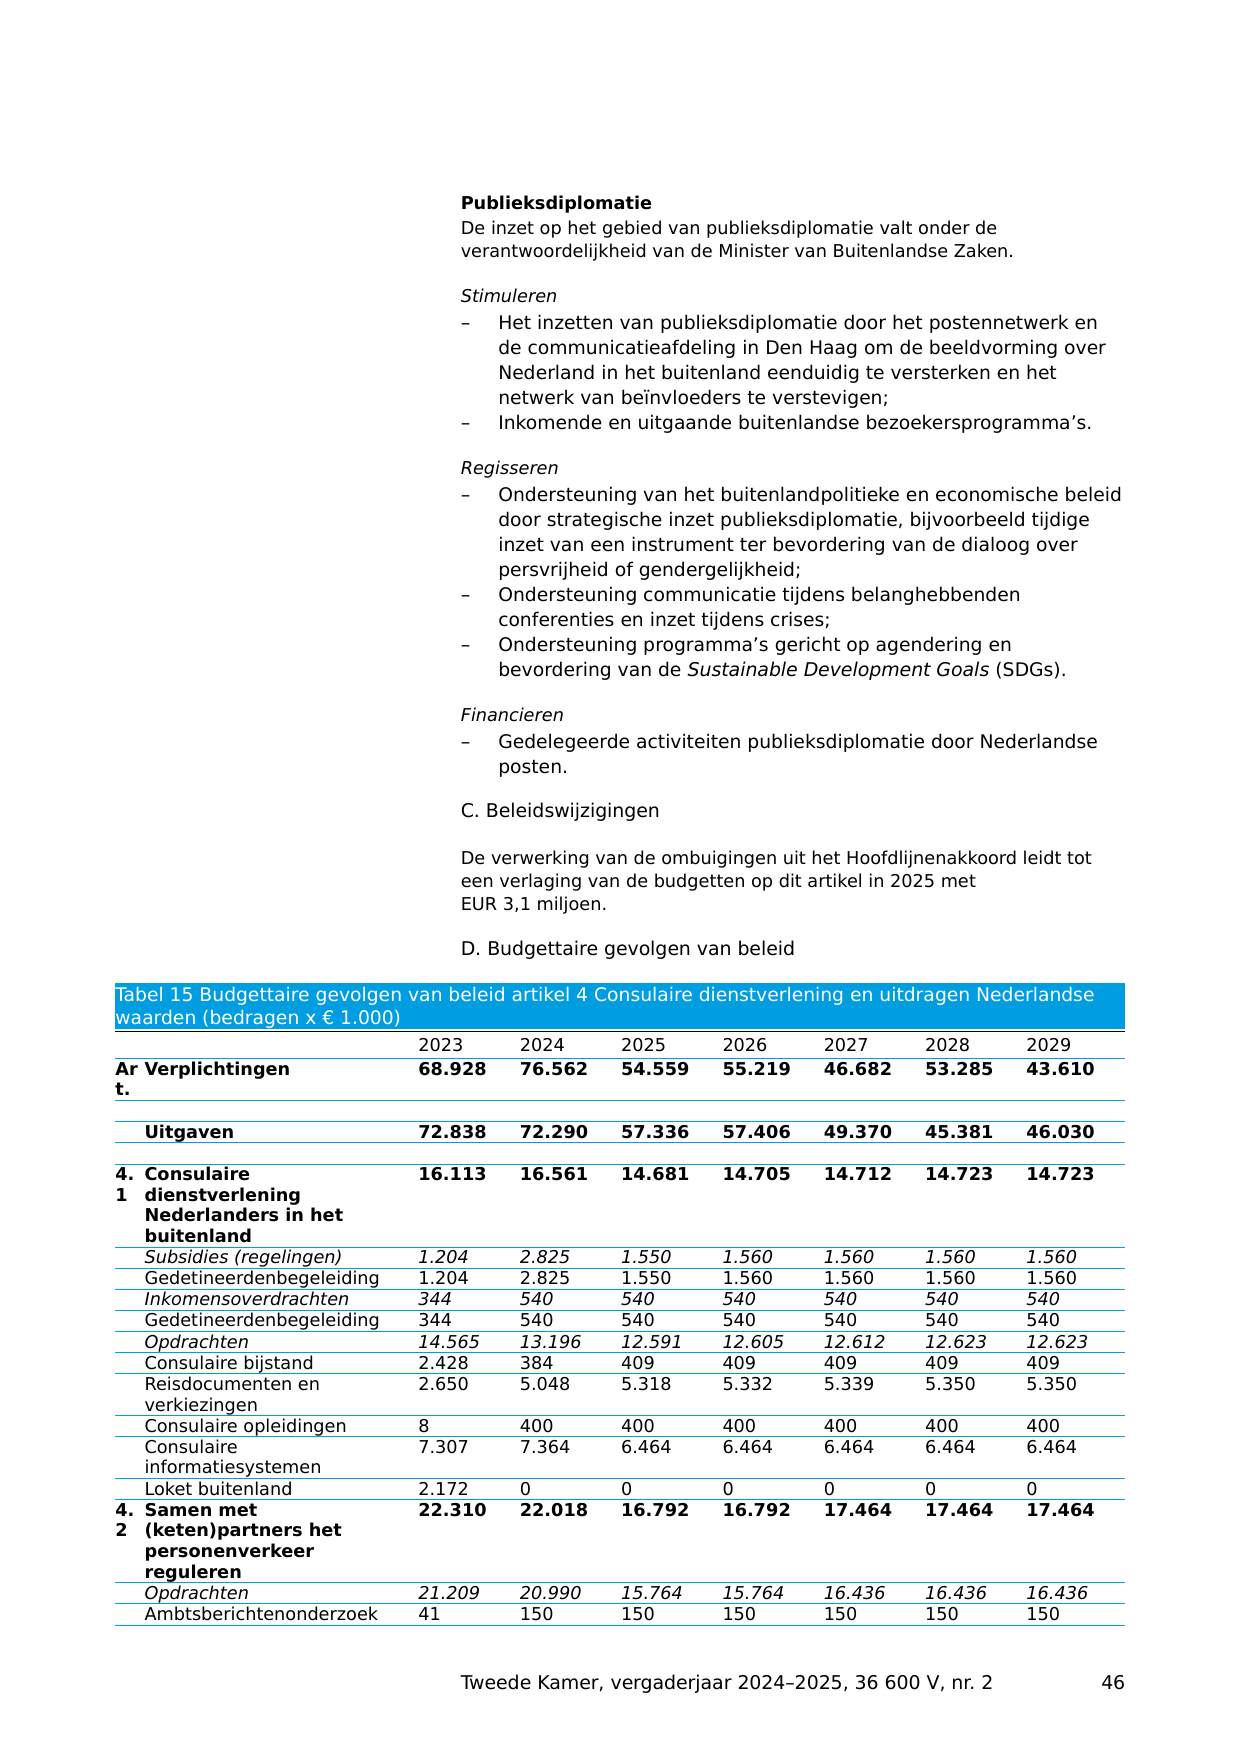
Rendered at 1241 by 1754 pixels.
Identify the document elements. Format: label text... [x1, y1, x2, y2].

table_cell 43.610 [1023, 1059, 1125, 1100]
table_cell 1.204 [415, 1248, 517, 1268]
table_cell Ambtsberichtenonderzoek [141, 1604, 415, 1624]
table_cell Verplichtingen [141, 1059, 415, 1100]
table_cell 1.560 [821, 1248, 922, 1268]
table_cell Consulaire opleidingen [141, 1416, 415, 1436]
table_cell 12.612 [821, 1332, 922, 1352]
table_cell 540 [517, 1290, 618, 1310]
table_cell 12.605 [719, 1332, 821, 1352]
table_cell Loket buitenland [141, 1479, 415, 1499]
table_cell 400 [821, 1416, 922, 1436]
table_cell 409 [618, 1353, 719, 1373]
table_cell 6.464 [618, 1437, 719, 1478]
table_cell Gedetineerdenbegeleiding [141, 1311, 415, 1331]
table_cell 540 [1023, 1290, 1125, 1310]
table_cell 21.209 [415, 1583, 517, 1603]
list Het inzetten van publieksdiplomatie door het postennetwerk en de communicatieafdeling in Den Haag om de beeldvorming over Nederland in het buitenland eenduidig te versterken en het netwerk van beïnvloeders te verstevigen; [461, 309, 1125, 409]
text Stimuleren [461, 284, 1125, 307]
table_cell 1.550 [618, 1269, 719, 1289]
table_cell 344 [415, 1311, 517, 1331]
list Inkomende en uitgaande buitenlandse bezoekersprogramma’s. [461, 409, 1125, 434]
table_cell 2026 [719, 1032, 821, 1058]
table_cell [618, 1101, 719, 1121]
table_cell 2024 [517, 1032, 618, 1058]
table_cell 1.204 [415, 1269, 517, 1289]
table_cell [115, 1479, 141, 1499]
table_cell 57.406 [719, 1122, 821, 1142]
table_cell [115, 1604, 141, 1624]
table_cell Consulaire informatiesystemen [141, 1437, 415, 1478]
table_cell [922, 1143, 1023, 1163]
table_cell 540 [1023, 1311, 1125, 1331]
text De verwerking van de ombuigingen uit het Hoofdlijnenakkoord leidt tot een verlaging van de budgetten op dit artikel in 2025 met EUR 3,1 miljoen. [461, 846, 1125, 915]
table_cell Consulaire bijstand [141, 1353, 415, 1373]
table_cell Gedetineerdenbegeleiding [141, 1269, 415, 1289]
table_cell 150 [1023, 1604, 1125, 1624]
table_cell 72.838 [415, 1122, 517, 1142]
title D. Budgettaire gevolgen van beleid [461, 938, 1125, 960]
table_cell 1.560 [719, 1248, 821, 1268]
table_cell 5.332 [719, 1374, 821, 1415]
table_cell 540 [618, 1311, 719, 1331]
table_cell 14.723 [922, 1165, 1023, 1246]
table_cell 5.350 [922, 1374, 1023, 1415]
table_cell [821, 1143, 922, 1163]
table_cell [922, 1101, 1023, 1121]
table_cell [115, 1583, 141, 1603]
table_cell 409 [1023, 1353, 1125, 1373]
table_cell 6.464 [719, 1437, 821, 1478]
table_cell [115, 1353, 141, 1373]
table_cell [141, 1101, 415, 1121]
table_cell 12.623 [1023, 1332, 1125, 1352]
table_cell 0 [1023, 1479, 1125, 1499]
table_cell [719, 1143, 821, 1163]
table_cell [141, 1143, 415, 1163]
list Ondersteuning programma’s gericht op agendering en bevordering van de Sustainable Development Goals (SDGs). [461, 631, 1125, 681]
table_cell 2.825 [517, 1248, 618, 1268]
table_cell 12.623 [922, 1332, 1023, 1352]
table_cell 8 [415, 1416, 517, 1436]
list Ondersteuning communicatie tijdens belanghebbenden conferenties en inzet tijdens crises; [461, 581, 1125, 631]
table_cell 53.285 [922, 1059, 1023, 1100]
table_cell 14.705 [719, 1165, 821, 1246]
list Ondersteuning van het buitenlandpolitieke en economische beleid door strategische inzet publieksdiplomatie, bijvoorbeeld tijdige inzet van een instrument ter bevordering van de dialoog over persvrijheid of gendergelijkheid; [461, 481, 1125, 581]
table_cell Opdrachten [141, 1583, 415, 1603]
table_cell 68.928 [415, 1059, 517, 1100]
text De inzet op het gebied van publieksdiplomatie valt onder de verantwoordelijkheid van de Minister van Buitenlandse Zaken. [461, 216, 1125, 262]
table_cell 150 [618, 1604, 719, 1624]
table_cell [1023, 1101, 1125, 1121]
table_cell 16.436 [922, 1583, 1023, 1603]
table_cell 20.990 [517, 1583, 618, 1603]
table_cell 54.559 [618, 1059, 719, 1100]
table_cell 400 [517, 1416, 618, 1436]
table_cell 1.560 [1023, 1269, 1125, 1289]
table_cell 400 [719, 1416, 821, 1436]
table_cell [115, 1269, 141, 1289]
table_cell [115, 1122, 141, 1142]
table_cell 17.464 [922, 1500, 1023, 1582]
table_cell [115, 1374, 141, 1415]
table_cell 16.792 [719, 1500, 821, 1582]
table_cell 1.550 [618, 1248, 719, 1268]
table_cell Consulaire dienstverlening Nederlanders in het buitenland [141, 1165, 415, 1246]
table_cell 540 [719, 1290, 821, 1310]
list Gedelegeerde activiteiten publieksdiplomatie door Nederlandse posten. [461, 728, 1125, 778]
table_cell 540 [821, 1290, 922, 1310]
table_cell 540 [618, 1290, 719, 1310]
text Publieksdiplomatie [461, 191, 1125, 214]
table_cell 400 [1023, 1416, 1125, 1436]
table_cell 13.196 [517, 1332, 618, 1352]
table_cell 1.560 [821, 1269, 922, 1289]
table_cell Subsidies (regelingen) [141, 1248, 415, 1268]
table_cell [1023, 1143, 1125, 1163]
table_cell 540 [719, 1311, 821, 1331]
table_cell 15.764 [618, 1583, 719, 1603]
table_cell [415, 1101, 517, 1121]
table_cell 150 [719, 1604, 821, 1624]
table_cell 150 [922, 1604, 1023, 1624]
table_cell 540 [821, 1311, 922, 1331]
table_cell 22.310 [415, 1500, 517, 1582]
table_cell [719, 1101, 821, 1121]
table_cell 0 [517, 1479, 618, 1499]
table_cell 384 [517, 1353, 618, 1373]
table_cell 344 [415, 1290, 517, 1310]
table_cell 0 [618, 1479, 719, 1499]
table_cell 72.290 [517, 1122, 618, 1142]
table_cell 409 [719, 1353, 821, 1373]
table_cell 5.048 [517, 1374, 618, 1415]
text Regisseren [461, 456, 1125, 479]
table_cell 0 [821, 1479, 922, 1499]
table_cell 16.792 [618, 1500, 719, 1582]
table_cell 0 [719, 1479, 821, 1499]
table_cell Opdrachten [141, 1332, 415, 1352]
table_cell 540 [922, 1290, 1023, 1310]
table_cell 15.764 [719, 1583, 821, 1603]
table_cell [115, 1248, 141, 1268]
table_cell 55.219 [719, 1059, 821, 1100]
table_cell [115, 1437, 141, 1478]
table_cell 14.712 [821, 1165, 922, 1246]
table_cell 46.682 [821, 1059, 922, 1100]
table_cell 49.370 [821, 1122, 922, 1142]
table_cell Art. [115, 1059, 141, 1100]
table_cell 400 [922, 1416, 1023, 1436]
table_cell [115, 1101, 141, 1121]
table_cell 2029 [1023, 1032, 1125, 1058]
table_cell 14.565 [415, 1332, 517, 1352]
table_cell 41 [415, 1604, 517, 1624]
table_cell [115, 1311, 141, 1331]
table_cell 2.650 [415, 1374, 517, 1415]
table_cell 6.464 [1023, 1437, 1125, 1478]
table_cell 1.560 [922, 1248, 1023, 1268]
table_cell [115, 1290, 141, 1310]
table_cell 1.560 [922, 1269, 1023, 1289]
table_cell 2028 [922, 1032, 1023, 1058]
table_cell [115, 1143, 141, 1163]
table_cell 2025 [618, 1032, 719, 1058]
table_cell [517, 1143, 618, 1163]
table_cell 540 [922, 1311, 1023, 1331]
table_cell 540 [517, 1311, 618, 1331]
table_cell 6.464 [922, 1437, 1023, 1478]
table_cell [517, 1101, 618, 1121]
table_cell 16.436 [1023, 1583, 1125, 1603]
table_cell 5.350 [1023, 1374, 1125, 1415]
table_cell 2.172 [415, 1479, 517, 1499]
table_cell 150 [821, 1604, 922, 1624]
table_cell Reisdocumenten en verkiezingen [141, 1374, 415, 1415]
table_cell [618, 1143, 719, 1163]
table_cell [821, 1101, 922, 1121]
table_cell 7.364 [517, 1437, 618, 1478]
table_cell 76.562 [517, 1059, 618, 1100]
table_cell 7.307 [415, 1437, 517, 1478]
table_cell 4.2 [115, 1500, 141, 1582]
table_cell 400 [618, 1416, 719, 1436]
table_cell 409 [821, 1353, 922, 1373]
title C. Beleidswijzigingen [461, 800, 1125, 822]
table_cell 5.339 [821, 1374, 922, 1415]
table_cell Inkomensoverdrachten [141, 1290, 415, 1310]
table_cell 17.464 [821, 1500, 922, 1582]
table_cell 16.113 [415, 1165, 517, 1246]
table_cell 16.561 [517, 1165, 618, 1246]
table_cell 45.381 [922, 1122, 1023, 1142]
table_cell 14.723 [1023, 1165, 1125, 1246]
table_cell 16.436 [821, 1583, 922, 1603]
table_cell 0 [922, 1479, 1023, 1499]
table_cell [141, 1032, 415, 1058]
table_cell 6.464 [821, 1437, 922, 1478]
table_cell Samen met (keten)partners het personenverkeer reguleren [141, 1500, 415, 1582]
table_cell 46.030 [1023, 1122, 1125, 1142]
table_cell 1.560 [719, 1269, 821, 1289]
table_cell 22.018 [517, 1500, 618, 1582]
table_cell 150 [517, 1604, 618, 1624]
text Financieren [461, 703, 1125, 726]
table_cell 1.560 [1023, 1248, 1125, 1268]
table_cell [115, 1416, 141, 1436]
table_cell 2.825 [517, 1269, 618, 1289]
table_cell 12.591 [618, 1332, 719, 1352]
table_cell 57.336 [618, 1122, 719, 1142]
table_cell 17.464 [1023, 1500, 1125, 1582]
table_cell 2027 [821, 1032, 922, 1058]
table_cell 4.1 [115, 1165, 141, 1246]
table_cell [115, 1332, 141, 1352]
table_cell 14.681 [618, 1165, 719, 1246]
table_cell Uitgaven [141, 1122, 415, 1142]
table_cell 5.318 [618, 1374, 719, 1415]
table_cell 409 [922, 1353, 1023, 1373]
table_cell [415, 1143, 517, 1163]
table_cell 2023 [415, 1032, 517, 1058]
table_cell 2.428 [415, 1353, 517, 1373]
table_cell [115, 1032, 141, 1058]
